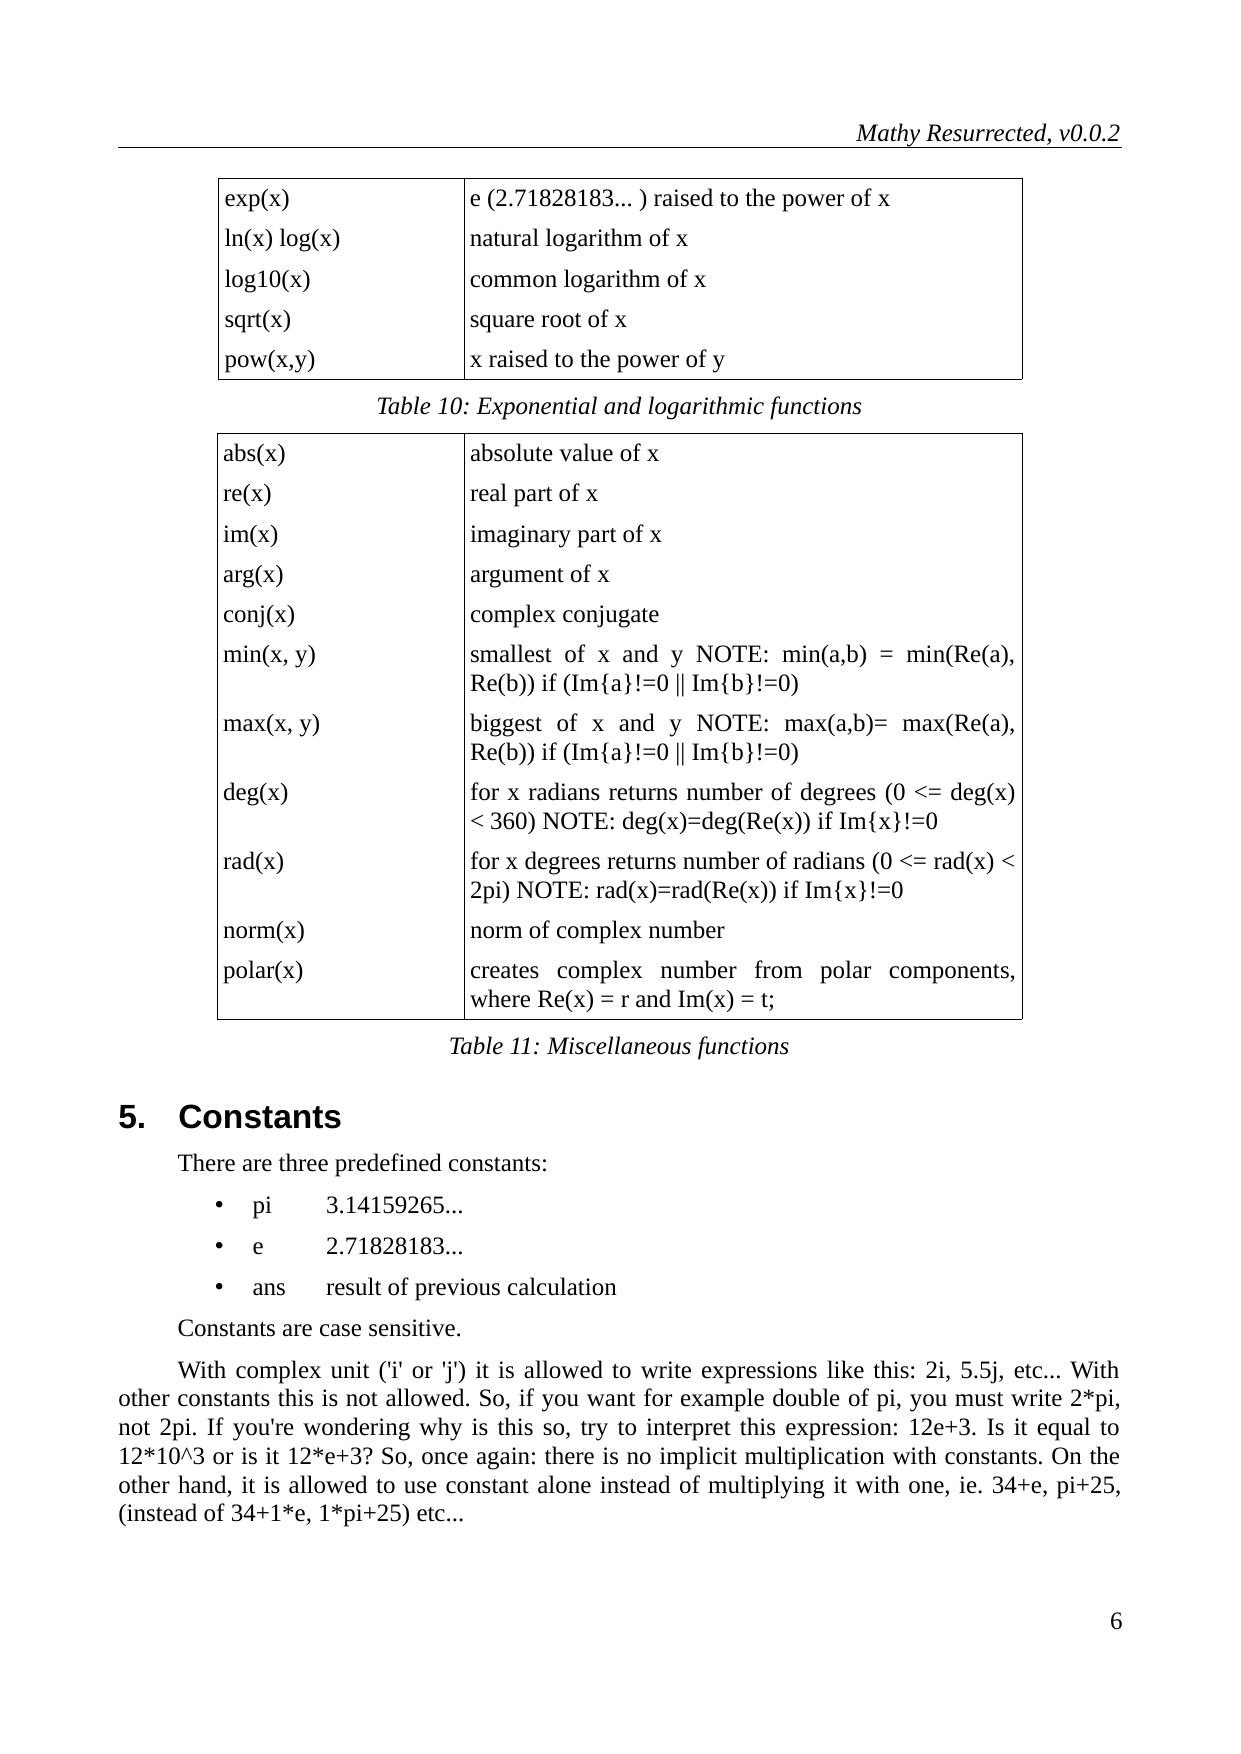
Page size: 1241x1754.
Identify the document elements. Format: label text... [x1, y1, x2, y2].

table_cell for x degrees returns number of radians (0 <= rad(x) < 2pi) NOTE: rad(x)=rad(Re(x)) if Im{x}!=0 [465, 840, 1022, 909]
text Constants are case sensitive. [118, 1313, 1122, 1342]
table_cell min(x, y) [218, 634, 464, 702]
table_cell arg(x) [218, 553, 464, 593]
subtitle Constants [118, 1097, 1122, 1136]
table_cell x raised to the power of y [465, 338, 1022, 378]
table_cell imaginary part of x [465, 513, 1022, 553]
table_cell deg(x) [218, 771, 464, 840]
table_cell polar(x) [218, 950, 464, 1018]
table_cell re(x) [218, 473, 464, 513]
table_cell for x radians returns number of degrees (0 <= deg(x) < 360) NOTE: deg(x)=deg(Re(x)) if Im{x}!=0 [465, 771, 1022, 840]
text Table 11: Miscellaneous functions [118, 1031, 1122, 1060]
table_cell rad(x) [218, 840, 464, 909]
table_cell smallest of x and y NOTE: min(a,b) = min(Re(a), Re(b)) if (Im{a}!=0 || Im{b}!=0) [465, 634, 1022, 702]
table_cell biggest of x and y NOTE: max(a,b)= max(Re(a), Re(b)) if (Im{a}!=0 || Im{b}!=0) [465, 703, 1022, 771]
table_cell common logarithm of x [465, 258, 1022, 298]
table_cell log10(x) [219, 258, 464, 298]
table_cell ln(x) log(x) [219, 218, 464, 258]
table_header e (2.71828183... ) raised to the power of x [465, 179, 1022, 218]
table_header absolute value of x [465, 434, 1022, 473]
table_cell norm of complex number [465, 909, 1022, 949]
table_cell natural logarithm of x [465, 218, 1022, 258]
table_cell conj(x) [218, 593, 464, 633]
table_cell pow(x,y) [219, 338, 464, 378]
list pi 3.14159265... [215, 1190, 1122, 1218]
table_cell im(x) [218, 513, 464, 553]
text Table 10: Exponential and logarithmic functions [118, 391, 1122, 420]
text There are three predefined constants: [118, 1148, 1122, 1177]
table_cell sqrt(x) [219, 298, 464, 338]
table_cell complex conjugate [465, 593, 1022, 633]
list e 2.71828183... [215, 1231, 1122, 1260]
table_cell real part of x [465, 473, 1022, 513]
table_cell max(x, y) [218, 703, 464, 771]
table_header abs(x) [218, 434, 464, 473]
table_cell creates complex number from polar components, where Re(x) = r and Im(x) = t; [465, 950, 1022, 1018]
table_cell norm(x) [218, 909, 464, 949]
table_cell square root of x [465, 298, 1022, 338]
table_header exp(x) [219, 179, 464, 218]
list ans result of previous calculation [215, 1272, 1122, 1301]
table_cell argument of x [465, 553, 1022, 593]
text With complex unit ('i' or 'j') it is allowed to write expressions like this: 2i, 5.5j, etc... With other constants this is not allowed. So, if you want for example double of pi, you must write 2*pi, not 2pi. If you're wondering why is this so, try to interpret this expression: 12e+3. Is it equal to 12*10^3 or is it 12*e+3? So, once again: there is no implicit multiplication with constants. On the other hand, it is allowed to use constant alone instead of multiplying it with one, ie. 34+e, pi+25, (instead of 34+1*e, 1*pi+25) etc... [118, 1355, 1122, 1527]
